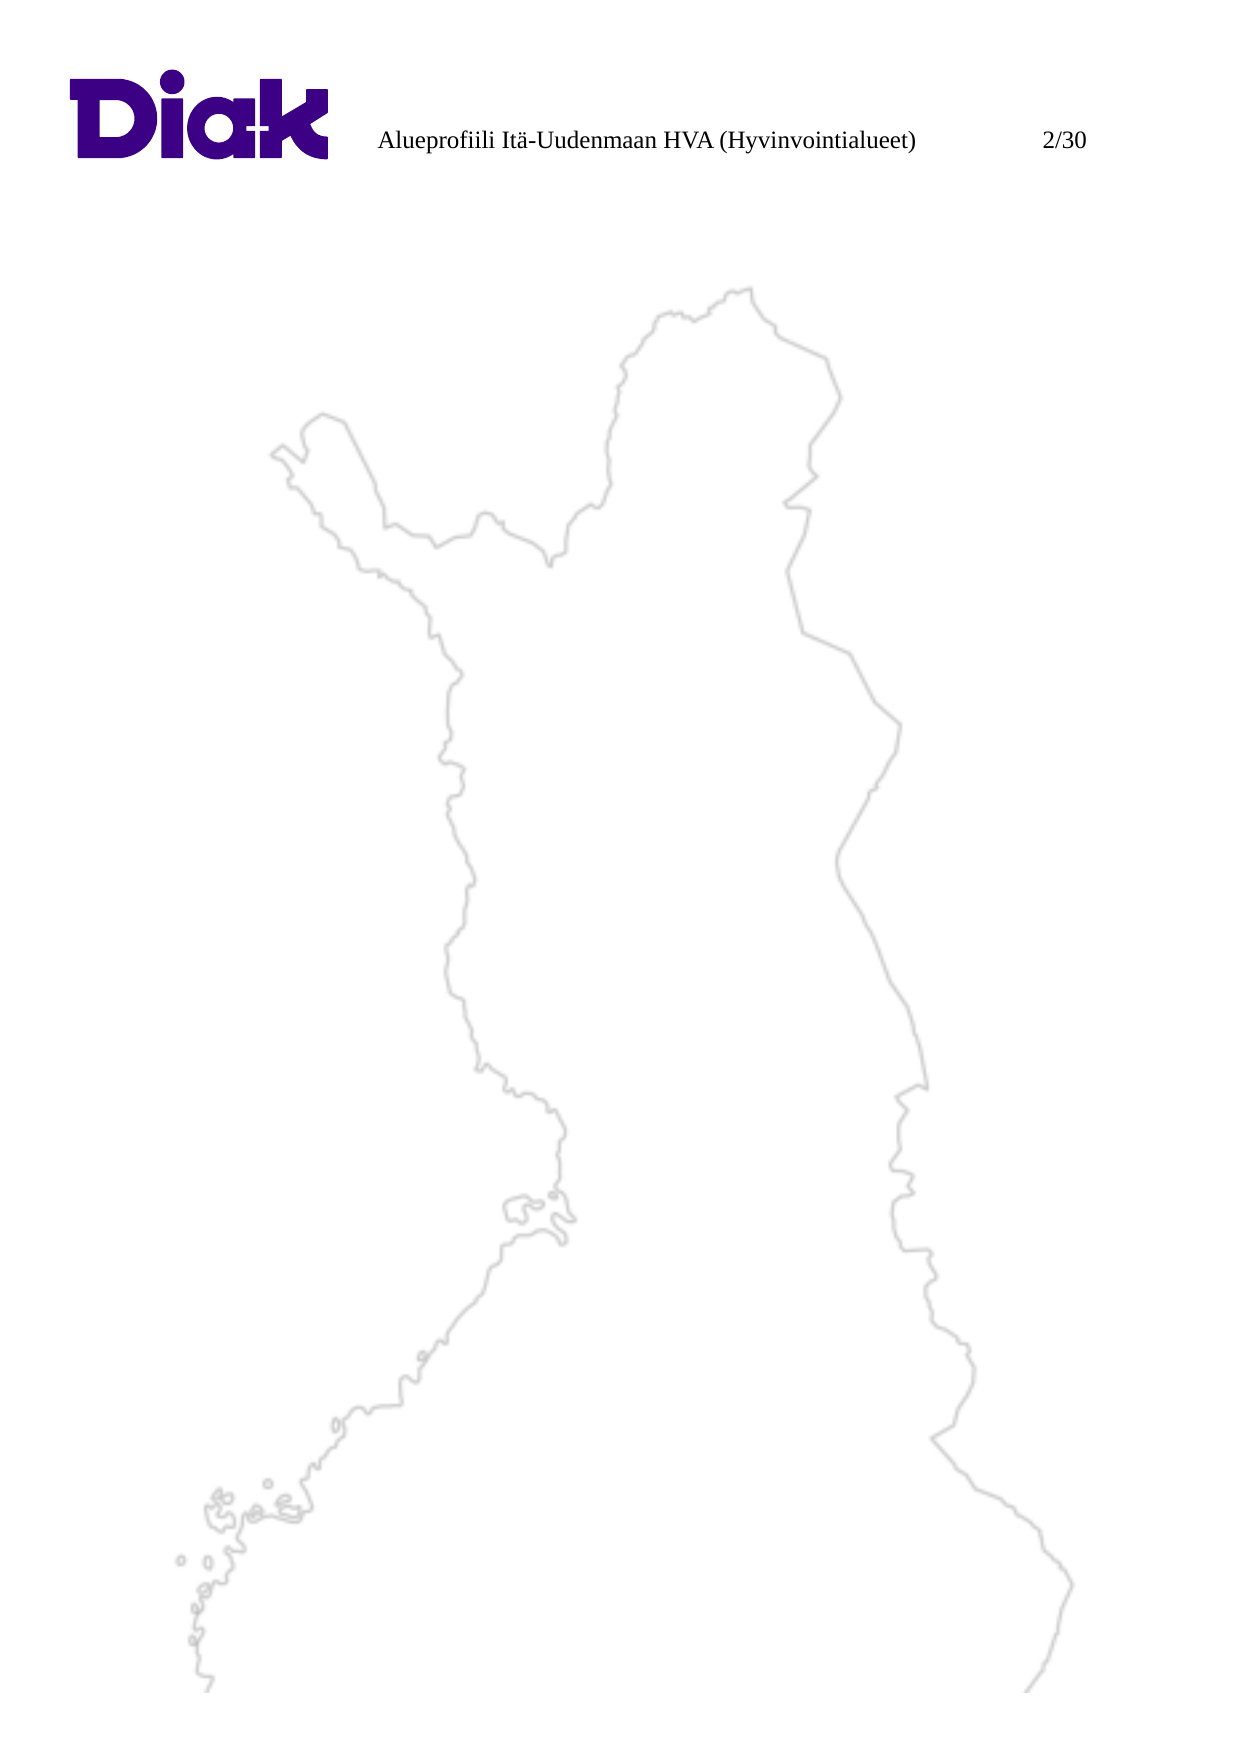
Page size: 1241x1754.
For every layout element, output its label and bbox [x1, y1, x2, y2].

picture [61, 196, 1179, 1693]
